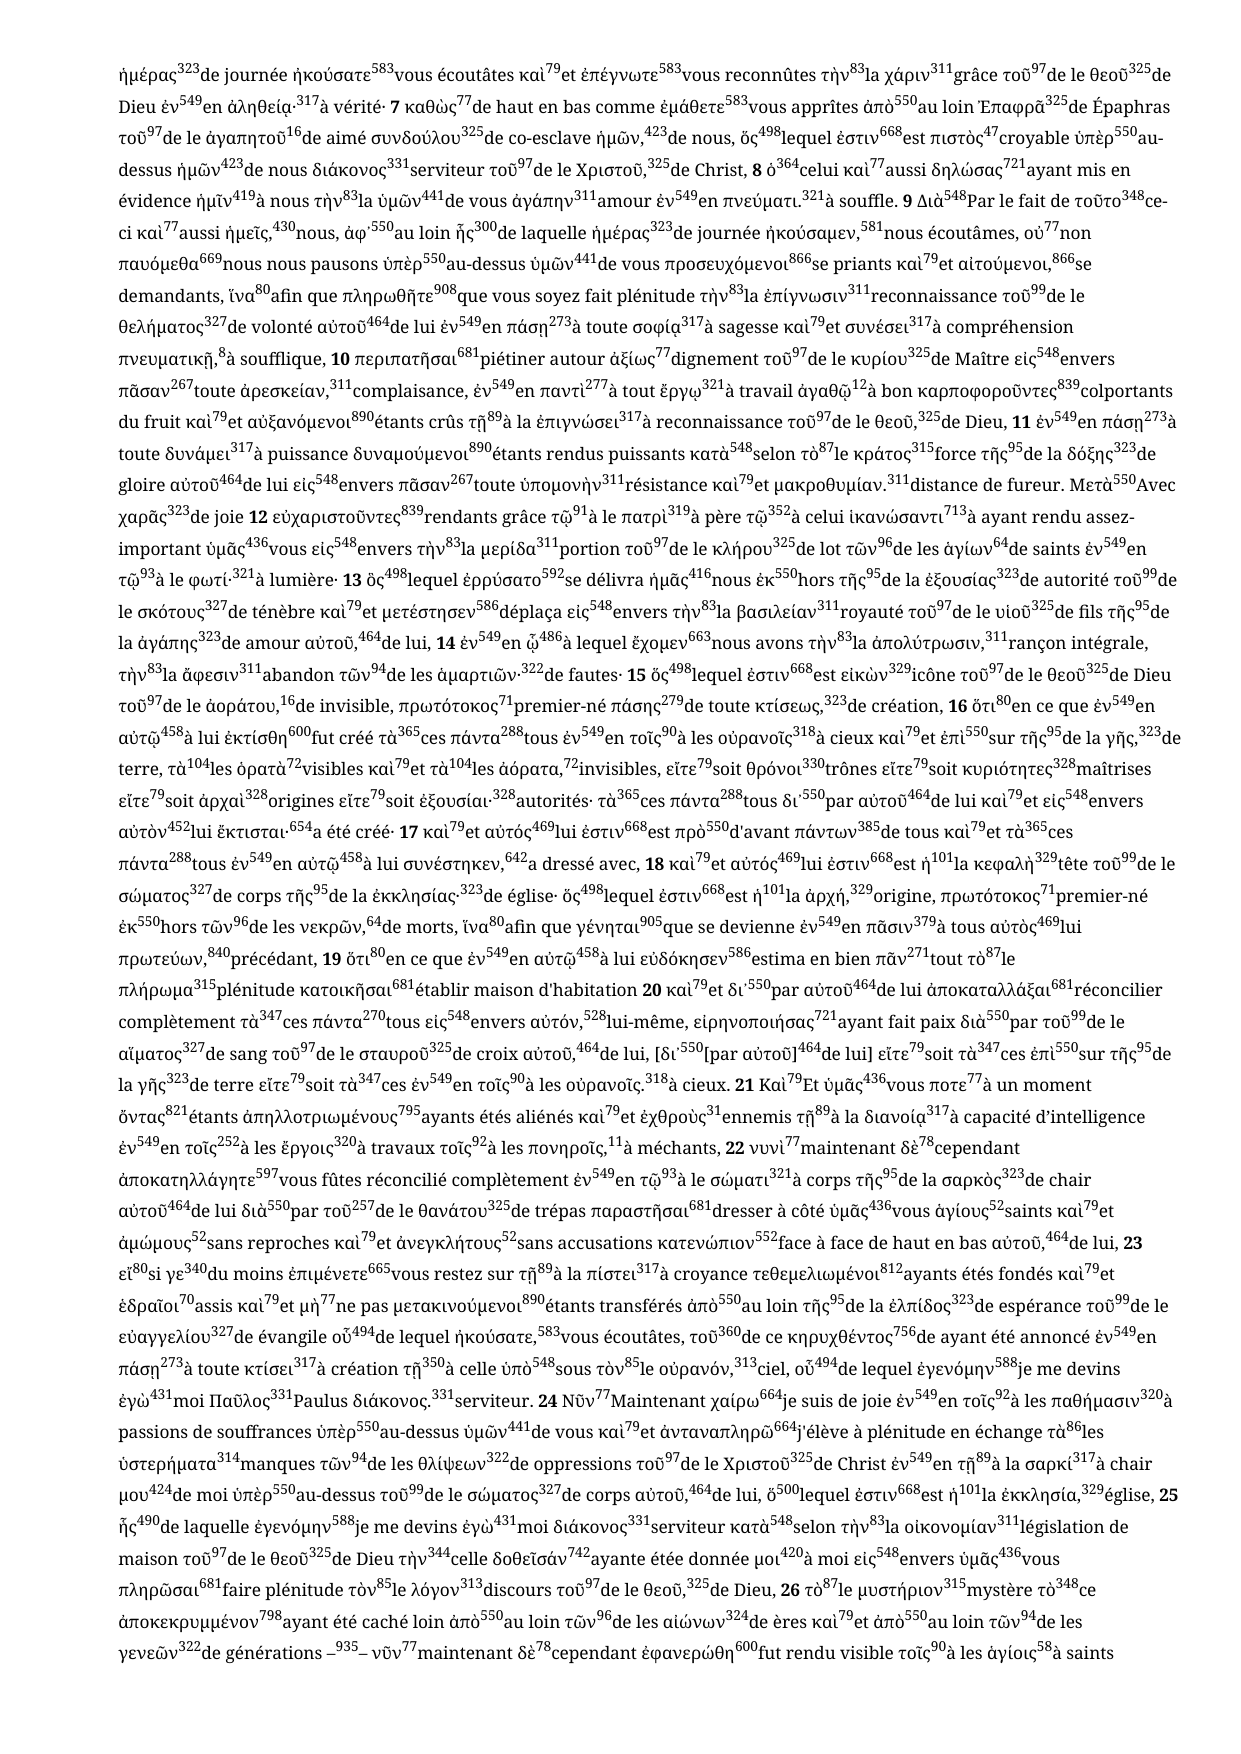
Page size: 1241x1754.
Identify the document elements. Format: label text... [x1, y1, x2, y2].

text 1 Παῦλος331Paulus ἀπόστολος331envoyé Χριστοῦ325de Christ Ἰησοῦ325de Iésous διὰ550par θελήματος327de volonté θεοῦ325de Dieu καὶ79et Τιμόθεος331Timotheos ὁ263le ἀδελφὸς331frère 2 τοῖς90à les ἐν549en Κολοσσαῖς316à Kolosses ἁγίοις9à saints καὶ79et πιστοῖς9à croyables ἀδελφοῖς318à frères ἐν549en Χριστῷ,319à Christ, χάρις329grâce ὑμῖν438à vous καὶ79et εἰρήνη329paix ἀπὸ550au loin θεοῦ325de Dieu πατρὸς325de père ἡμῶν423de nous καὶ79et κυρίου325de Maître Ἰησοῦ325de Iésous Χριστοῦ.325de Christ. 3 Εὐχαριστοῦμεν663Nous rendons grâce τῷ91à le θεῷ319à Dieu πατρὶ319à père τοῦ97de le κυρίου325de Maître ἡμῶν423de nous Ἰησοῦ325de Iésous Χριστοῦ325de Christ πάντοτε77en tout moment περὶ550autour ὑμῶν441de vous προσευχόμενοι,866se priants, 4 ἀκούσαντες720ayants écoutés τὴν83la πίστιν311croyance ὑμῶν441de vous ἐν549en Χριστῷ319à Christ Ἰησοῦ319à Iésous καὶ79et τὴν83la ἀγάπην311amour ἣν478laquelle ἔχετε665vous avez εἰς548envers πάντας268tous τοὺς84les ἁγίους52saints 5 διὰ548par le fait de τὴν83la ἐλπίδα311espérance τὴν344celle ἀποκειμένην847se couchante loin ὑμῖν438à vous ἐν549en τοῖς90à les οὐρανοῖς,318à cieux, ἣν478laquelle προηκούσατε583vous écoutâtes avant ἐν549en τῷ91à le λόγῳ319à discours τῆς95de la ἀληθείας323de vérité τοῦ99de le εὐαγγελίου327de évangile 6 τοῦ360de ce παρόντος836de étant à côté εἰς548envers ὑμᾶς,436vous, καθὼς77de haut en bas comme καὶ77aussi ἐν549en παντὶ275à tout τῷ91à le κόσμῳ319à monde ἐστὶν668est καρποφορούμενον869se colportant du fruit καὶ79et αὐξανόμενον893étant crû καθὼς77de haut en bas comme καὶ77aussi ἐν549en ὑμῖν,438à vous, ἀφ᾽550au loin ἧς300de laquelle ἡμέρας323de journée ἠκούσατε583vous écoutâtes καὶ79et ἐπέγνωτε583vous reconnûtes τὴν83la χάριν311grâce τοῦ97de le θεοῦ325de Dieu ἐν549en ἀληθείᾳ·317à vérité· 7 καθὼς77de haut en bas comme ἐμάθετε583vous apprîtes ἀπὸ550au loin Ἐπαφρᾶ325de Épaphras τοῦ97de le ἀγαπητοῦ16de aimé συνδούλου325de co-esclave ἡμῶν,423de nous, ὅς498lequel ἐστιν668est πιστὸς47croyable ὑπὲρ550au-dessus ἡμῶν423de nous διάκονος331serviteur τοῦ97de le Χριστοῦ,325de Christ, 8 ὁ364celui καὶ77aussi δηλώσας721ayant mis en évidence ἡμῖν419à nous τὴν83la ὑμῶν441de vous ἀγάπην311amour ἐν549en πνεύματι.321à souffle. 9 Διὰ548Par le fait de τοῦτο348ce-ci καὶ77aussi ἡμεῖς,430nous, ἀφ᾽550au loin ἧς300de laquelle ἡμέρας323de journée ἠκούσαμεν,581nous écoutâmes, οὐ77non παυόμεθα669nous nous pausons ὑπὲρ550au-dessus ὑμῶν441de vous προσευχόμενοι866se priants καὶ79et αἰτούμενοι,866se demandants, ἵνα80afin que πληρωθῆτε908que vous soyez fait plénitude τὴν83la ἐπίγνωσιν311reconnaissance τοῦ99de le θελήματος327de volonté αὐτοῦ464de lui ἐν549en πάσῃ273à toute σοφίᾳ317à sagesse καὶ79et συνέσει317à compréhension πνευματικῇ,8à soufflique, 10 περιπατῆσαι681piétiner autour ἀξίως77dignement τοῦ97de le κυρίου325de Maître εἰς548envers πᾶσαν267toute ἀρεσκείαν,311complaisance, ἐν549en παντὶ277à tout ἔργῳ321à travail ἀγαθῷ12à bon καρποφοροῦντες839colportants du fruit καὶ79et αὐξανόμενοι890étants crûs τῇ89à la ἐπιγνώσει317à reconnaissance τοῦ97de le θεοῦ,325de Dieu, 11 ἐν549en πάσῃ273à toute δυνάμει317à puissance δυναμούμενοι890étants rendus puissants κατὰ548selon τὸ87le κράτος315force τῆς95de la δόξης323de gloire αὐτοῦ464de lui εἰς548envers πᾶσαν267toute ὑπομονὴν311résistance καὶ79et μακροθυμίαν.311distance de fureur. Μετὰ550Avec χαρᾶς323de joie 12 εὐχαριστοῦντες839rendants grâce τῷ91à le πατρὶ319à père τῷ352à celui ἱκανώσαντι713à ayant rendu assez-important ὑμᾶς436vous εἰς548envers τὴν83la μερίδα311portion τοῦ97de le κλήρου325de lot τῶν96de les ἁγίων64de saints ἐν549en τῷ93à le φωτί·321à lumière· 13 ὃς498lequel ἐρρύσατο592se délivra ἡμᾶς416nous ἐκ550hors τῆς95de la ἐξουσίας323de autorité τοῦ99de le σκότους327de ténèbre καὶ79et μετέστησεν586déplaça εἰς548envers τὴν83la βασιλείαν311royauté τοῦ97de le υἱοῦ325de fils τῆς95de la ἀγάπης323de amour αὐτοῦ,464de lui, 14 ἐν549en ᾧ486à lequel ἔχομεν663nous avons τὴν83la ἀπολύτρωσιν,311rançon intégrale, τὴν83la ἄφεσιν311abandon τῶν94de les ἁμαρτιῶν·322de fautes· 15 ὅς498lequel ἐστιν668est εἰκὼν329icône τοῦ97de le θεοῦ325de Dieu τοῦ97de le ἀοράτου,16de invisible, πρωτότοκος71premier-né πάσης279de toute κτίσεως,323de création, 16 ὅτι80en ce que ἐν549en αὐτῷ458à lui ἐκτίσθη600fut créé τὰ365ces πάντα288tous ἐν549en τοῖς90à les οὐρανοῖς318à cieux καὶ79et ἐπὶ550sur τῆς95de la γῆς,323de terre, τὰ104les ὁρατὰ72visibles καὶ79et τὰ104les ἀόρατα,72invisibles, εἴτε79soit θρόνοι330trônes εἴτε79soit κυριότητες328maîtrises εἴτε79soit ἀρχαὶ328origines εἴτε79soit ἐξουσίαι·328autorités· τὰ365ces πάντα288tous δι᾽550par αὐτοῦ464de lui καὶ79et εἰς548envers αὐτὸν452lui ἔκτισται·654a été créé· 17 καὶ79et αὐτός469lui ἐστιν668est πρὸ550d'avant πάντων385de tous καὶ79et τὰ365ces πάντα288tous ἐν549en αὐτῷ458à lui συνέστηκεν,642a dressé avec, 18 καὶ79et αὐτός469lui ἐστιν668est ἡ101la κεφαλὴ329tête τοῦ99de le σώματος327de corps τῆς95de la ἐκκλησίας·323de église· ὅς498lequel ἐστιν668est ἡ101la ἀρχή,329origine, πρωτότοκος71premier-né ἐκ550hors τῶν96de les νεκρῶν,64de morts, ἵνα80afin que γένηται905que se devienne ἐν549en πᾶσιν379à tous αὐτὸς469lui πρωτεύων,840précédant, 19 ὅτι80en ce que ἐν549en αὐτῷ458à lui εὐδόκησεν586estima en bien πᾶν271tout τὸ87le πλήρωμα315plénitude κατοικῆσαι681établir maison d'habitation 20 καὶ79et δι᾽550par αὐτοῦ464de lui ἀποκαταλλάξαι681réconcilier complètement τὰ347ces πάντα270tous εἰς548envers αὐτόν,528lui-même, εἰρηνοποιήσας721ayant fait paix διὰ550par τοῦ99de le αἵματος327de sang τοῦ97de le σταυροῦ325de croix αὐτοῦ,464de lui, [δι᾽550[par αὐτοῦ]464de lui] εἴτε79soit τὰ347ces ἐπὶ550sur τῆς95de la γῆς323de terre εἴτε79soit τὰ347ces ἐν549en τοῖς90à les οὐρανοῖς.318à cieux. 21 Καὶ79Et ὑμᾶς436vous ποτε77à un moment ὄντας821étants ἀπηλλοτριωμένους795ayants étés aliénés καὶ79et ἐχθροὺς31ennemis τῇ89à la διανοίᾳ317à capacité d’intelligence ἐν549en τοῖς252à les ἔργοις320à travaux τοῖς92à les πονηροῖς,11à méchants, 22 νυνὶ77maintenant δὲ78cependant ἀποκατηλλάγητε597vous fûtes réconcilié complètement ἐν549en τῷ93à le σώματι321à corps τῆς95de la σαρκὸς323de chair αὐτοῦ464de lui διὰ550par τοῦ257de le θανάτου325de trépas παραστῆσαι681dresser à côté ὑμᾶς436vous ἁγίους52saints καὶ79et ἀμώμους52sans reproches καὶ79et ἀνεγκλήτους52sans accusations κατενώπιον552face à face de haut en bas αὐτοῦ,464de lui, 23 εἴ80si γε340du moins ἐπιμένετε665vous restez sur τῇ89à la πίστει317à croyance τεθεμελιωμένοι812ayants étés fondés καὶ79et ἑδραῖοι70assis καὶ79et μὴ77ne pas μετακινούμενοι890étants transférés ἀπὸ550au loin τῆς95de la ἐλπίδος323de espérance τοῦ99de le εὐαγγελίου327de évangile οὗ494de lequel ἠκούσατε,583vous écoutâtes, τοῦ360de ce κηρυχθέντος756de ayant été annoncé ἐν549en πάσῃ273à toute κτίσει317à création τῇ350à celle ὑπὸ548sous τὸν85le οὐρανόν,313ciel, οὗ494de lequel ἐγενόμην588je me devins ἐγὼ431moi Παῦλος331Paulus διάκονος.331serviteur. 24 Νῦν77Maintenant χαίρω664je suis de joie ἐν549en τοῖς92à les παθήμασιν320à passions de souffrances ὑπὲρ550au-dessus ὑμῶν441de vous καὶ79et ἀνταναπληρῶ664j'élève à plénitude en échange τὰ86les ὑστερήματα314manques τῶν94de les θλίψεων322de oppressions τοῦ97de le Χριστοῦ325de Christ ἐν549en τῇ89à la σαρκί317à chair μου424de moi ὑπὲρ550au-dessus τοῦ99de le σώματος327de corps αὐτοῦ,464de lui, ὅ500lequel ἐστιν668est ἡ101la ἐκκλησία,329église, 25 ἧς490de laquelle ἐγενόμην588je me devins ἐγὼ431moi διάκονος331serviteur κατὰ548selon τὴν83la οἰκονομίαν311législation de maison τοῦ97de le θεοῦ325de Dieu τὴν344celle δοθεῖσάν742ayante étée donnée μοι420à moi εἰς548envers ὑμᾶς436vous πληρῶσαι681faire plénitude τὸν85le λόγον313discours τοῦ97de le θεοῦ,325de Dieu, 26 τὸ87le μυστήριον315mystère τὸ348ce ἀποκεκρυμμένον798ayant été caché loin ἀπὸ550au loin τῶν96de les αἰώνων324de ères καὶ79et ἀπὸ550au loin τῶν94de les γενεῶν322de générations –935– νῦν77maintenant δὲ78cependant ἐφανερώθη600fut rendu visible τοῖς90à les ἁγίοις58à saints αὐτοῦ,464de lui, 27 οἷς485à lesquels ἠθέλησεν586voulut ὁ103le θεὸς331Dieu γνωρίσαι681faire connaître τί412quel τὸ105le πλοῦτος333richesse τῆς95de la δόξης323de gloire τοῦ99de le μυστηρίου327de mystère τούτου152de ce-ci ἐν549en τοῖς92à les ἔθνεσιν,320à ethnies, ὅ500lequel ἐστιν668est Χριστὸς331Christ ἐν549en ὑμῖν,438à vous, ἡ101la ἐλπὶς329espérance τῆς95de la δόξης·323de gloire· 28 ὃν480lequel ἡμεῖς430nous καταγγέλλομεν663nous annonçons de haut en bas νουθετοῦντες839admonestants πάντα269tout ἄνθρωπον313être humain καὶ79et διδάσκοντες839enseignants πάντα269tout ἄνθρωπον313être humain ἐν549en πάσῃ273à toute σοφίᾳ,317à sagesse, ἵνα80afin que παραστήσωμεν894que nous dressions à côté πάντα269tout ἄνθρωπον313être humain τέλειον53parfait ἐν549en Χριστῷ·319à Christ· 29 εἰς548envers ὃ482lequel καὶ77aussi κοπιῶ664je peine ἀγωνιζόμενος867se combattant κατὰ548selon τὴν83la ἐνέργειαν311énergie αὐτοῦ464de lui τὴν344celle ἐνεργουμένην847se énergisante ἐν549en ἐμοὶ420à moi ἐν549en δυνάμει.317à puissance. [118, 59, 1181, 1665]
